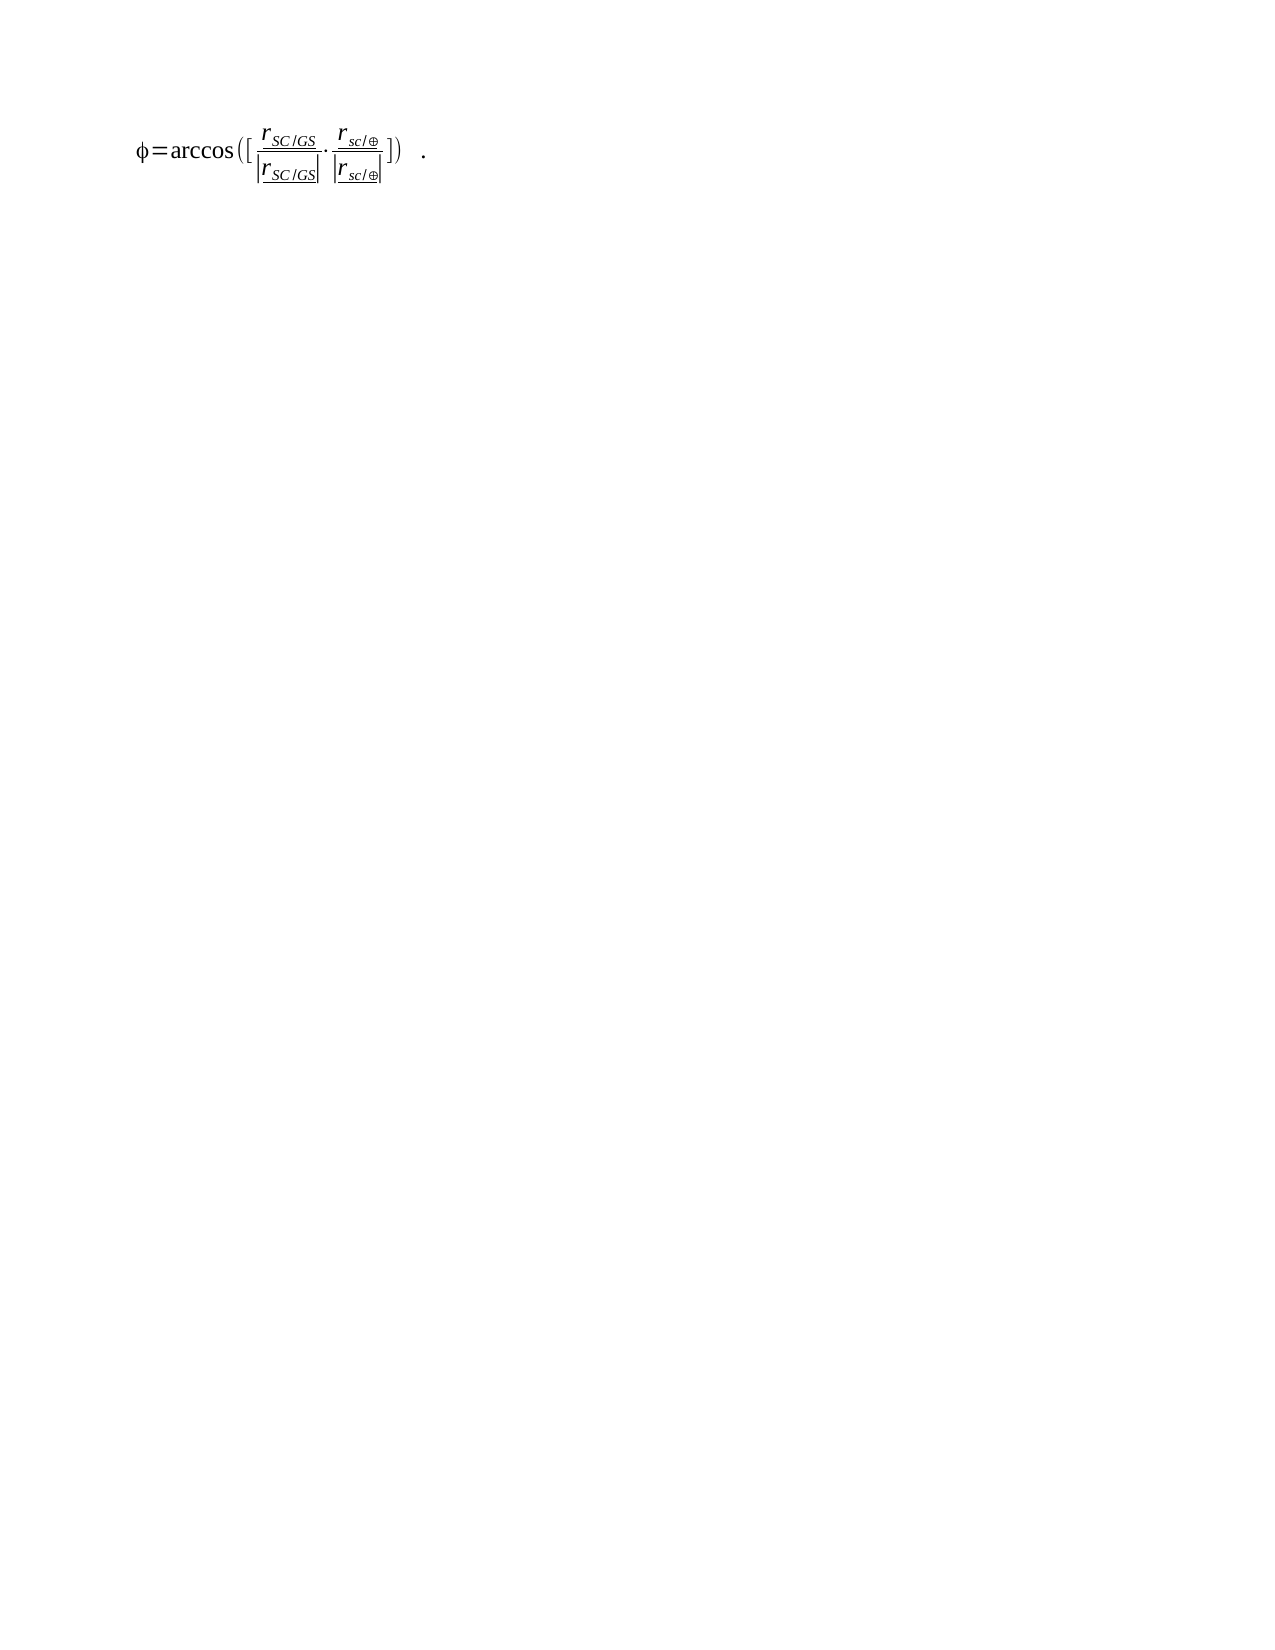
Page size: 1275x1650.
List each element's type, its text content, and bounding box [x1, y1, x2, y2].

text . [118, 118, 1157, 185]
